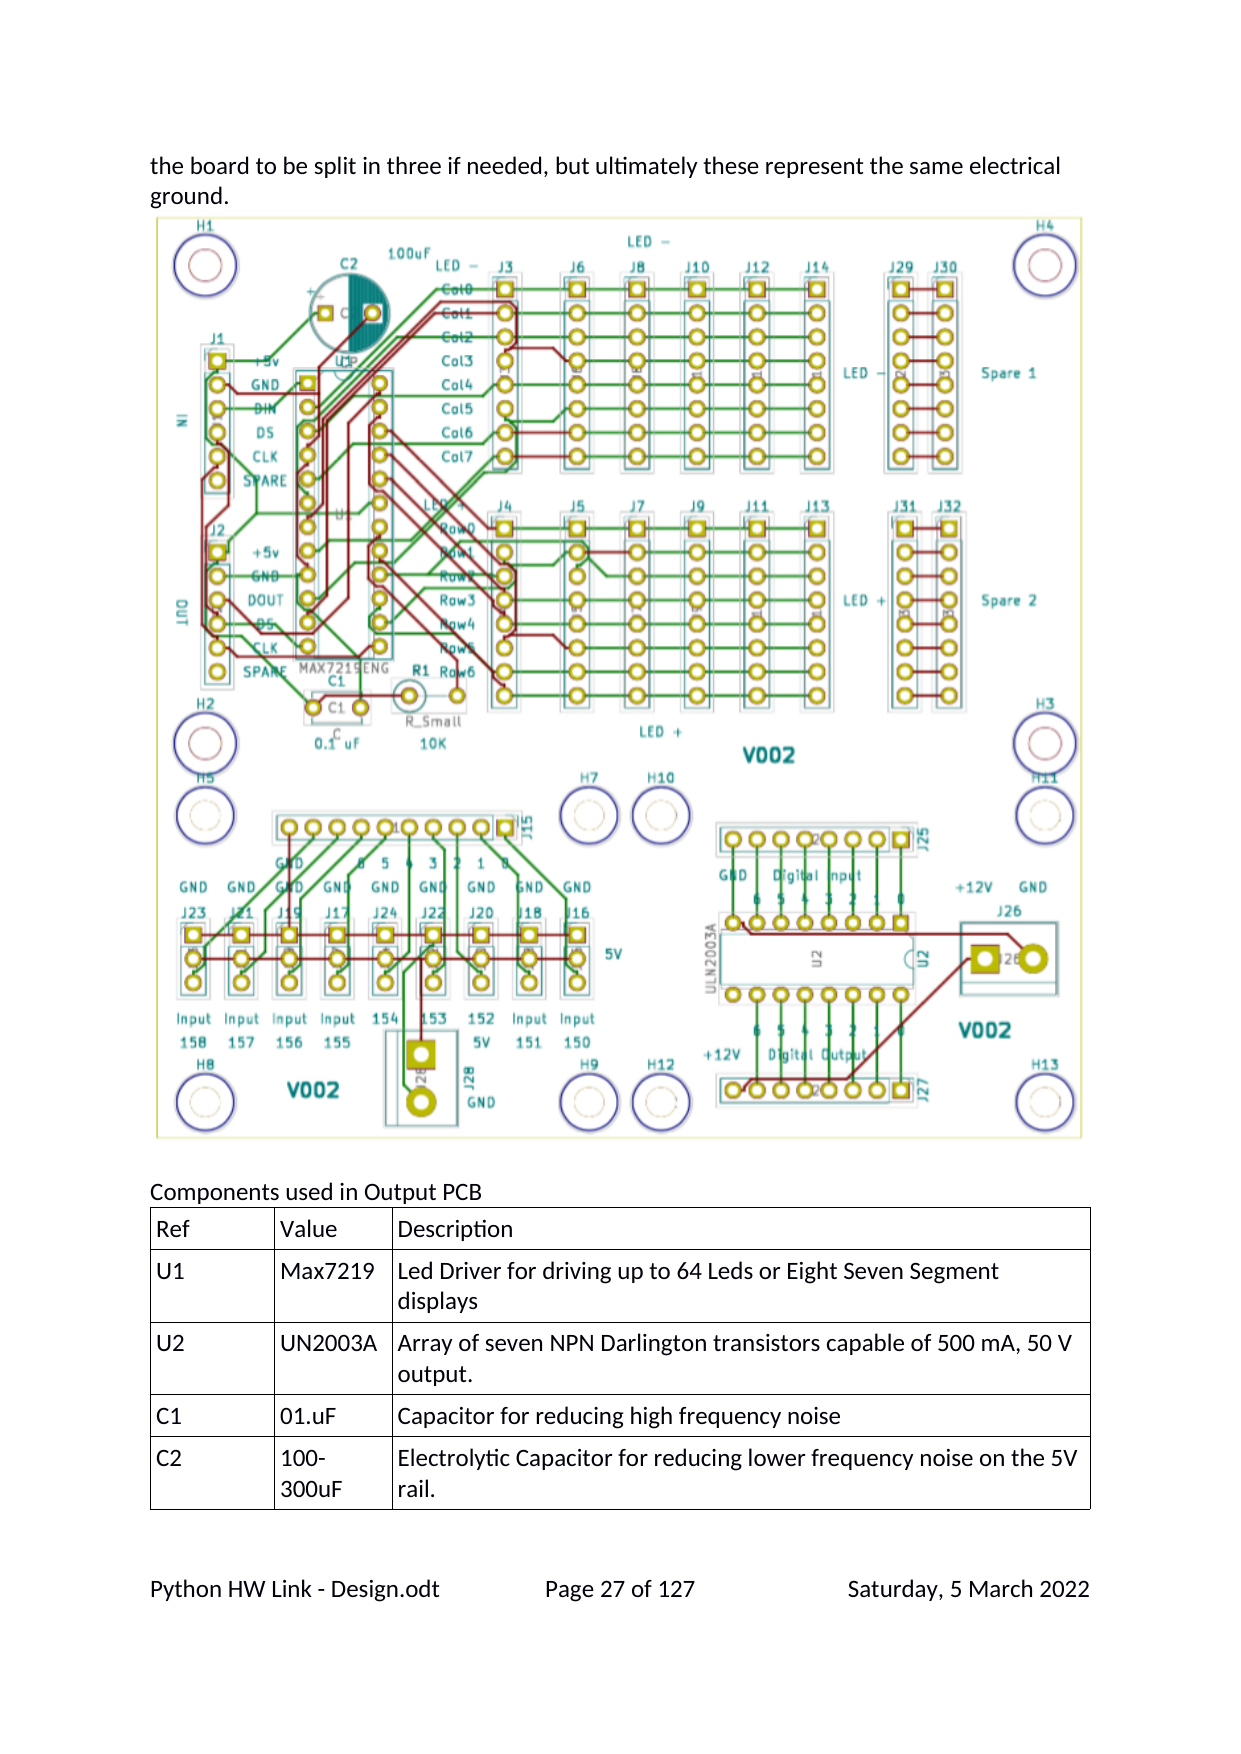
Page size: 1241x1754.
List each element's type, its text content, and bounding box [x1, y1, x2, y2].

table_cell U2 [151, 1323, 274, 1394]
table_cell Max7219 [275, 1250, 392, 1322]
table_cell C1 [151, 1395, 274, 1436]
table_cell Electrolytic Capacitor for reducing lower frequency noise on the 5V rail. [393, 1437, 1090, 1509]
table_cell Led Driver for driving up to 64 Leds or Eight Seven Segment displays [393, 1250, 1090, 1322]
table_cell 01.uF [275, 1395, 392, 1436]
table_cell U1 [151, 1250, 274, 1322]
table_cell Capacitor for reducing high frequency noise [393, 1395, 1090, 1436]
table_header Description [393, 1208, 1090, 1249]
text the board to be split in three if needed, but ultimately these represent the same electrical ground. [150, 150, 1090, 211]
table_cell Array of seven NPN Darlington transistors capable of 500 mA, 50 V output. [393, 1323, 1090, 1394]
text Components used in Output PCB [150, 1176, 1090, 1207]
table_cell UN2003A [275, 1323, 392, 1394]
table_header Value [275, 1208, 392, 1249]
table_header Ref [151, 1208, 274, 1249]
table_cell 100-300uF [275, 1437, 392, 1509]
picture [150, 211, 1091, 1146]
table_cell C2 [151, 1437, 274, 1509]
